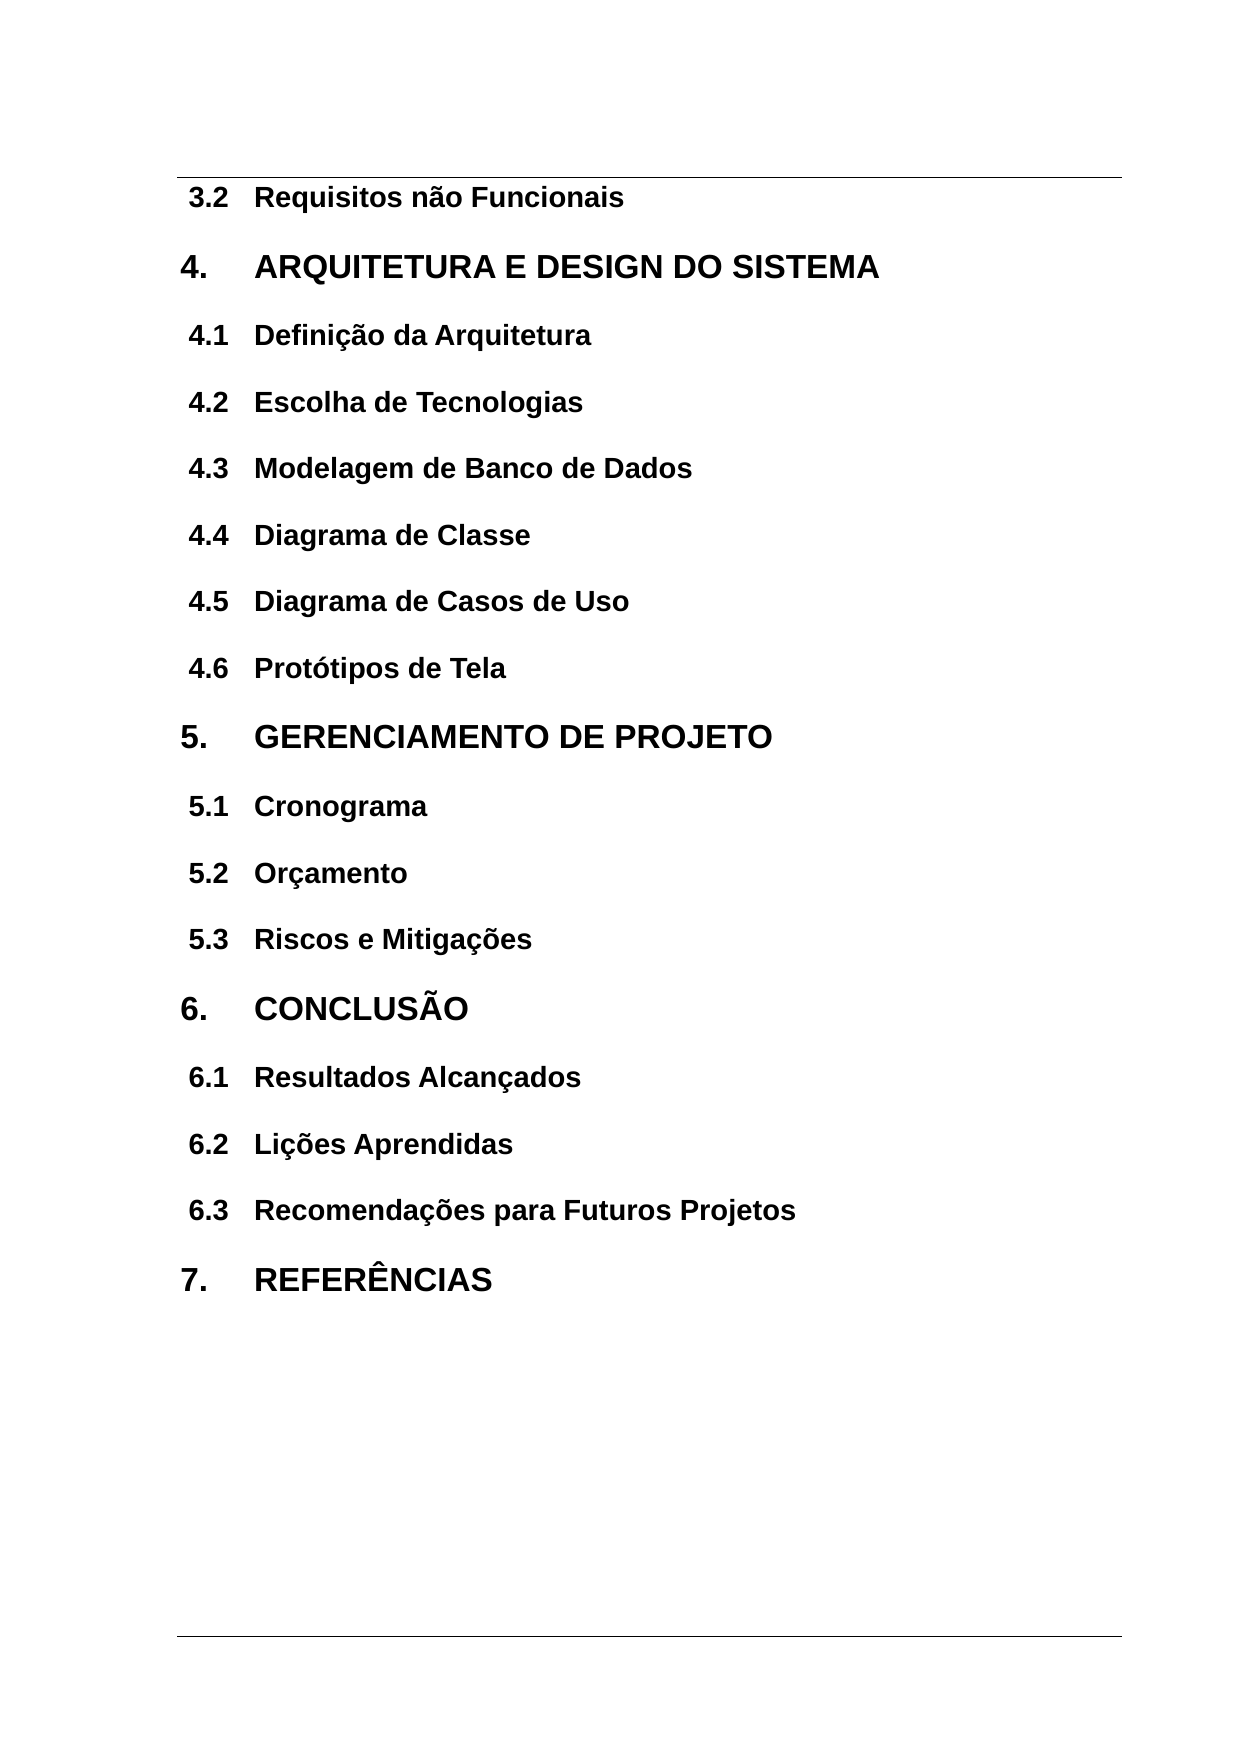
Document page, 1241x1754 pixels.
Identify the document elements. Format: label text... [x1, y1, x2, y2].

subtitle Requisitos não Funcionais [180, 180, 1119, 214]
subtitle Modelagem de Banco de Dados [180, 451, 1119, 485]
subtitle Definição da Arquitetura [180, 318, 1119, 352]
subtitle Diagrama de Casos de Uso [180, 584, 1119, 618]
subtitle Arquitetura e Design do Sistema [180, 247, 1119, 285]
subtitle Lições Aprendidas [180, 1127, 1119, 1160]
subtitle Escolha de Tecnologias [180, 385, 1119, 418]
subtitle Diagrama de Classe [180, 518, 1119, 551]
subtitle Gerenciamento de Projeto [180, 718, 1119, 756]
subtitle Cronograma [180, 789, 1119, 823]
subtitle Protótipos de Tela [180, 651, 1119, 684]
subtitle Resultados Alcançados [180, 1060, 1119, 1094]
subtitle Recomendações para Futuros Projetos [180, 1193, 1119, 1227]
subtitle Orçamento [180, 856, 1119, 889]
subtitle Referências [180, 1260, 1119, 1298]
subtitle Conclusão [180, 989, 1119, 1027]
subtitle Riscos e Mitigações [180, 922, 1119, 956]
